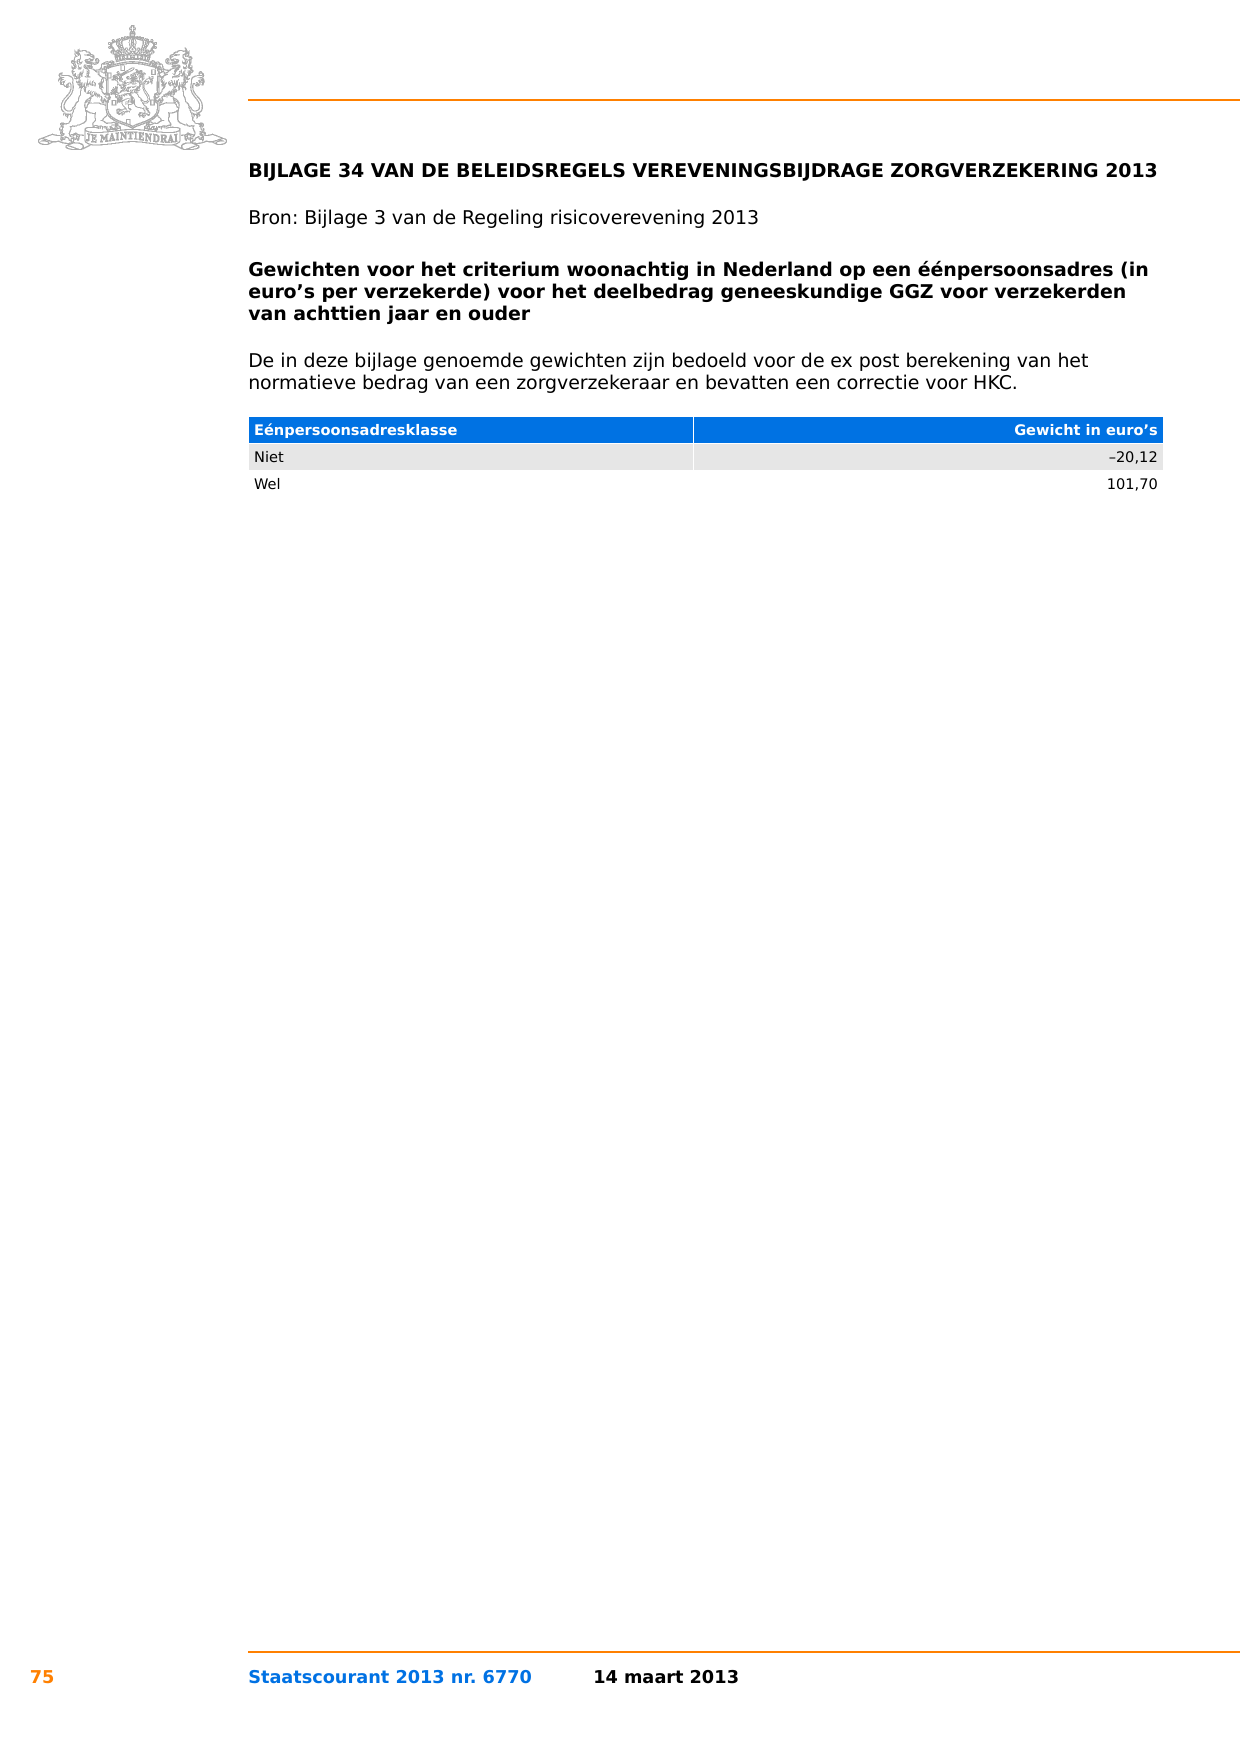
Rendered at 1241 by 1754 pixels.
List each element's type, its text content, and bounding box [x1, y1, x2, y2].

text De in deze bijlage genoemde gewichten zijn bedoeld voor de ex post berekening van het normatieve bedrag van een zorgverzekeraar en bevatten een correctie voor HKC. [248, 350, 1163, 394]
picture [38, 25, 227, 150]
subtitle Gewichten voor het criterium woonachtig in Nederland op een éénpersoonsadres (in euro’s per verzekerde) voor het deelbedrag geneeskundige GGZ voor verzekerden van achttien jaar en ouder [248, 259, 1163, 325]
table_cell 101,70 [694, 471, 1163, 498]
text Bron: Bijlage 3 van de Regeling risicoverevening 2013 [248, 207, 1163, 229]
table_cell –20,12 [694, 444, 1163, 470]
table_cell Niet [249, 444, 693, 470]
table_header Eénpersoonsadresklasse [249, 417, 693, 443]
subtitle BIJLAGE 34 VAN DE BELEIDSREGELS VEREVENINGSBIJDRAGE ZORGVERZEKERING 2013 [248, 160, 1163, 182]
table_cell Wel [249, 471, 693, 498]
table_header Gewicht in euro’s [694, 417, 1163, 443]
